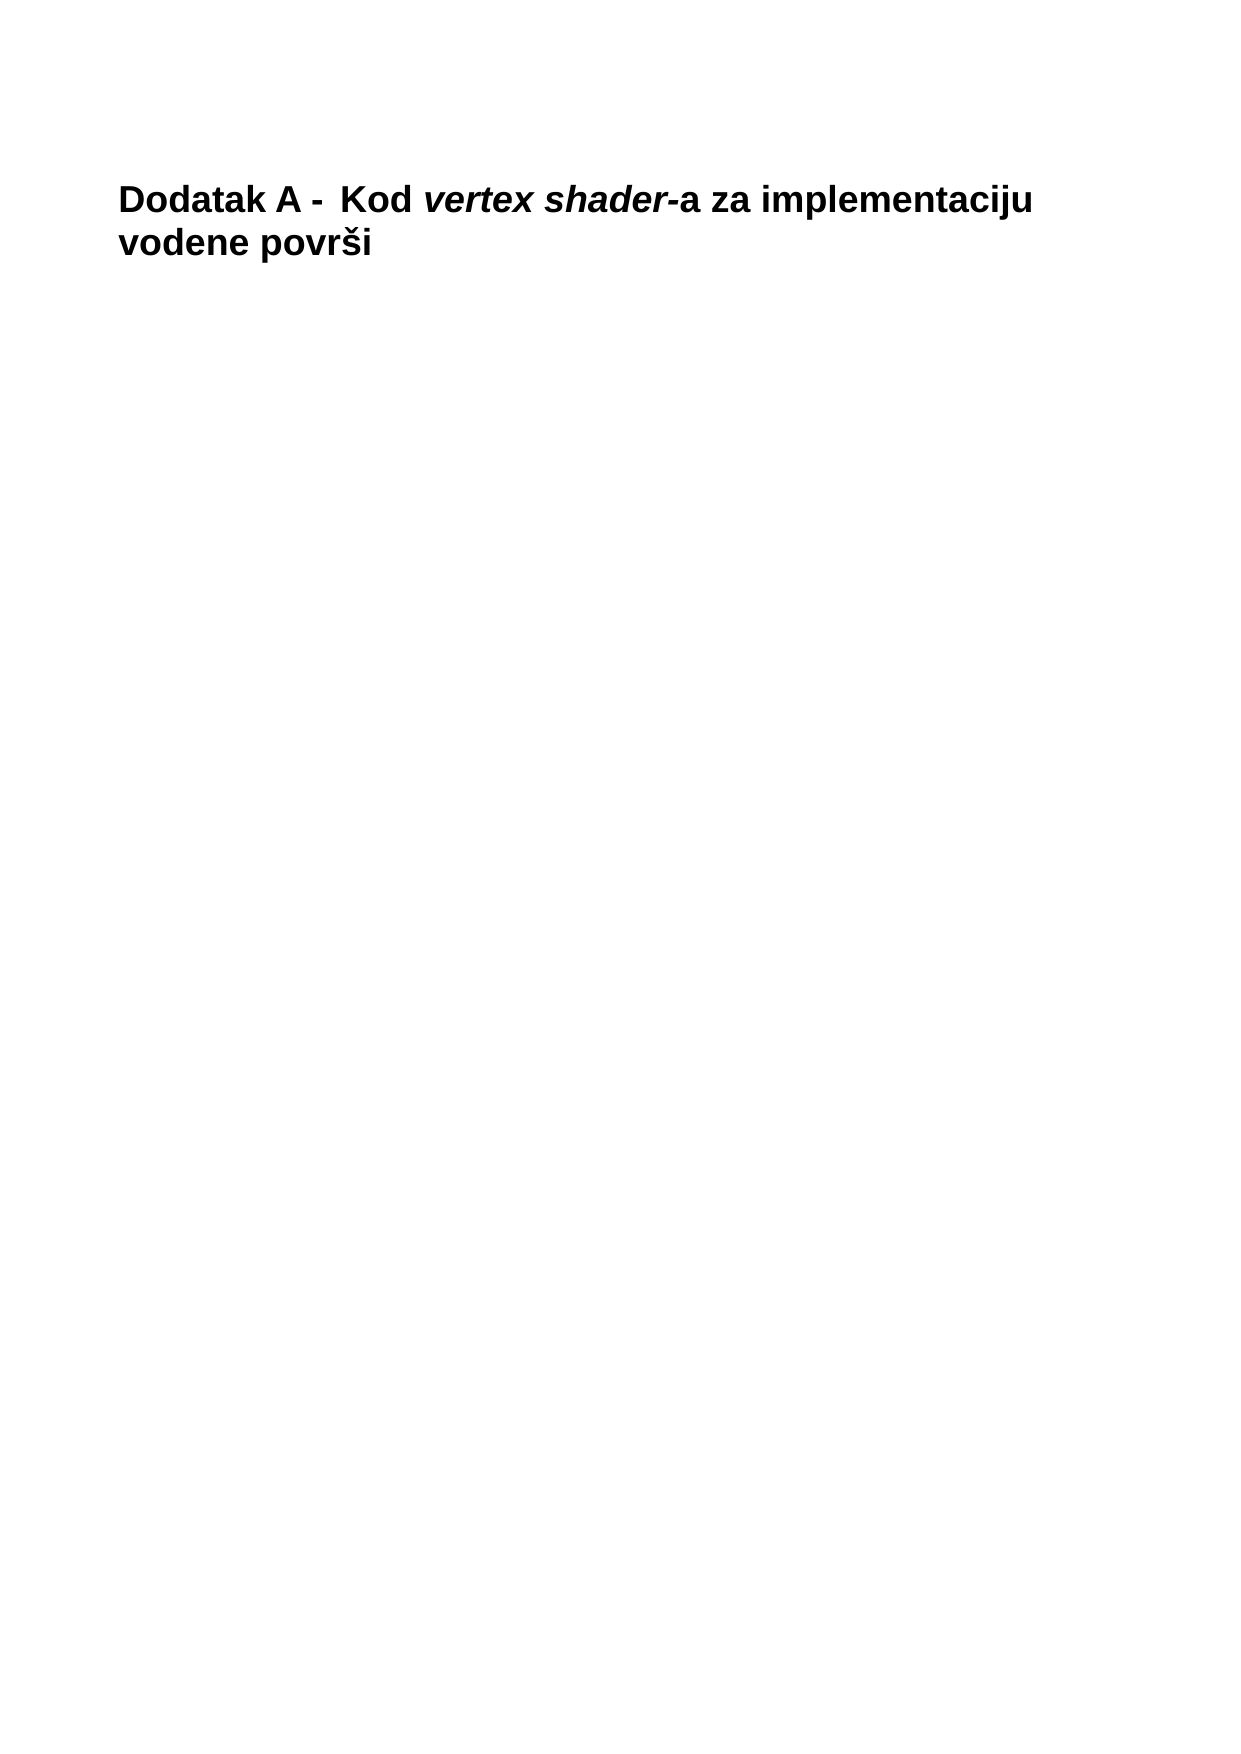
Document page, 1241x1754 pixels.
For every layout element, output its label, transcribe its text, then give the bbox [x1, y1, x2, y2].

subtitle Kod vertex shader-a za implementaciju vodene površi [118, 177, 1122, 263]
